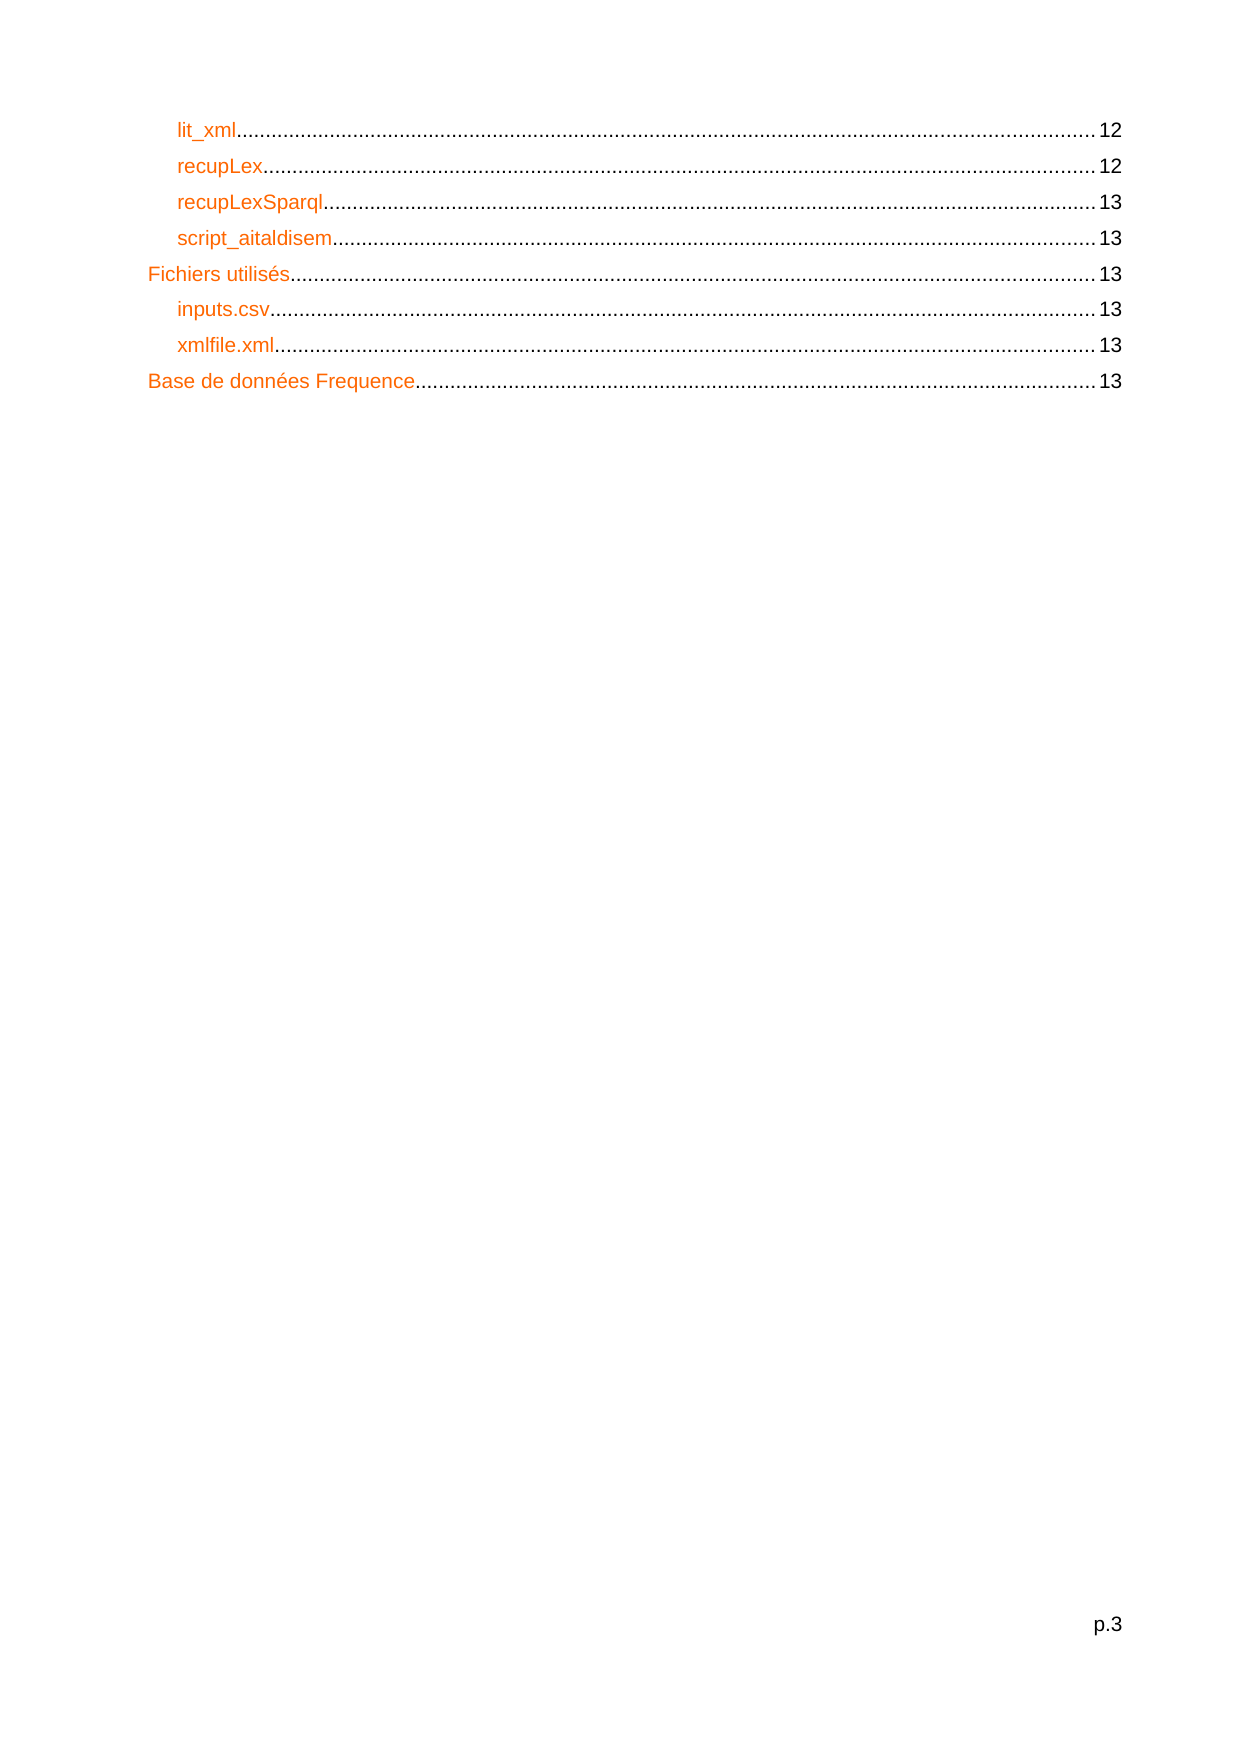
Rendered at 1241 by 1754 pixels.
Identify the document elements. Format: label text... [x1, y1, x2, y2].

text Fichiers utilisés 13 [148, 261, 1122, 285]
text recupLex 12 [177, 154, 1122, 178]
text Base de données Frequence 13 [148, 369, 1122, 393]
text xmlfile.xml 13 [177, 333, 1122, 357]
text lit_xml 12 [177, 118, 1122, 142]
text recupLexSparql 13 [177, 190, 1122, 214]
text inputs.csv 13 [177, 297, 1122, 321]
text script_aitaldisem 13 [177, 226, 1122, 249]
